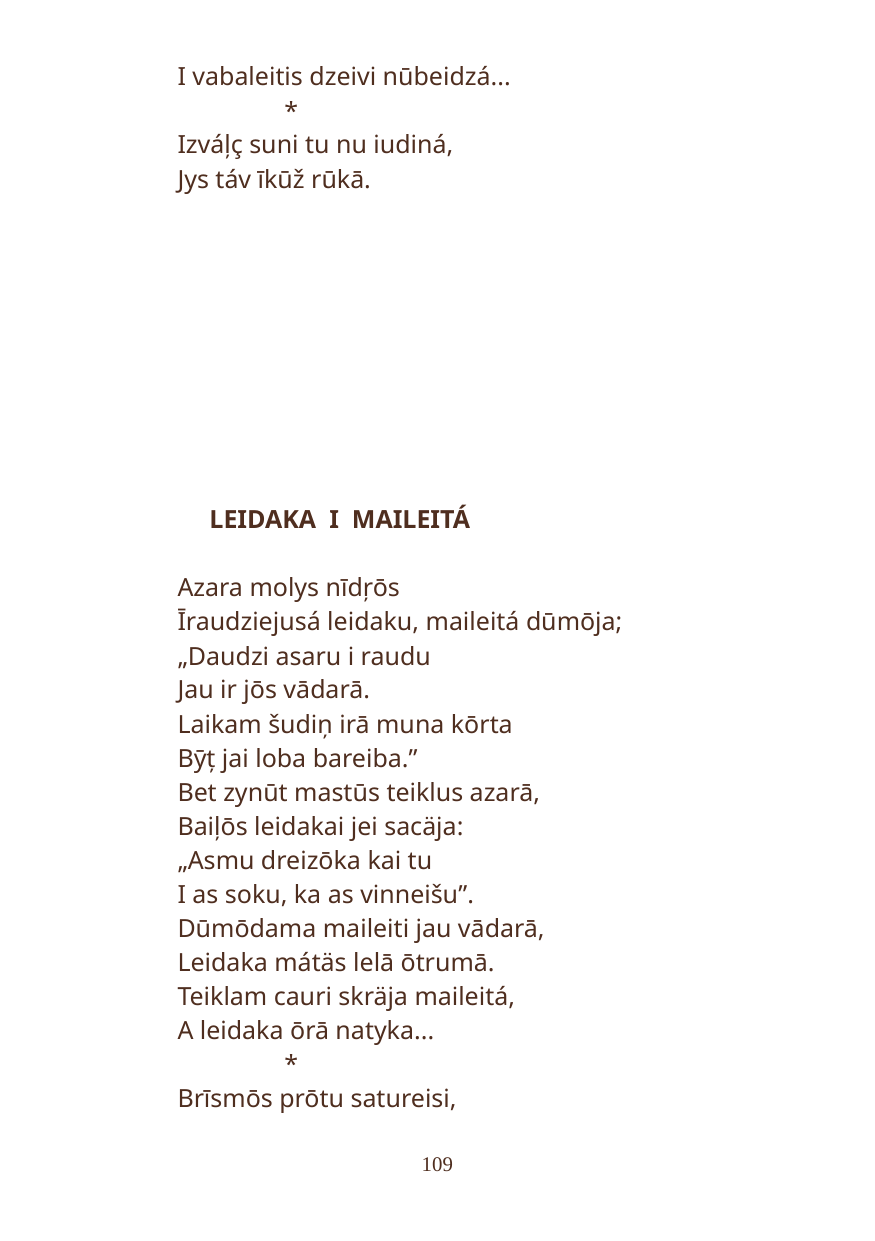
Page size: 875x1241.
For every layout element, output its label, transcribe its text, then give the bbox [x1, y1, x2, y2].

text Leidaka mátäs lelā ōtrumā. [177, 945, 815, 979]
text Izváļç suni tu nu iudiná, [177, 127, 815, 161]
text Jys táv īkūž rūkā. [177, 161, 815, 195]
text Brīsmōs prōtu satureisi, [177, 1081, 815, 1115]
text Azara molys nīdŗōs [177, 570, 815, 604]
text Jau ir jōs vādarā. [177, 672, 815, 706]
text Baiļōs leidakai jei sacäja: [177, 808, 815, 842]
text Bȳț jai loba bareiba.” [177, 740, 815, 774]
text „Daudzi asaru i raudu [177, 638, 815, 672]
text * [177, 93, 815, 127]
text Īraudziejusá leidaku, maileitá dūmōja; [177, 604, 815, 638]
text * [177, 1047, 815, 1081]
text „Asmu dreizōka kai tu [177, 842, 815, 877]
text I as soku, ka as vinneišu”. [177, 877, 815, 911]
text A leidaka ōrā natyka... [177, 1013, 815, 1047]
text Teiklam cauri skräja maileitá, [177, 979, 815, 1013]
text I vabaleitis dzeivi nūbeidzá... [177, 59, 815, 93]
text Bet zynūt mastūs teiklus azarā, [177, 774, 815, 808]
text Laikam šudiņ irā muna kōrta [177, 706, 815, 740]
text LEIDAKA I MAILEITÁ [177, 502, 815, 536]
text Dūmōdama maileiti jau vādarā, [177, 911, 815, 945]
